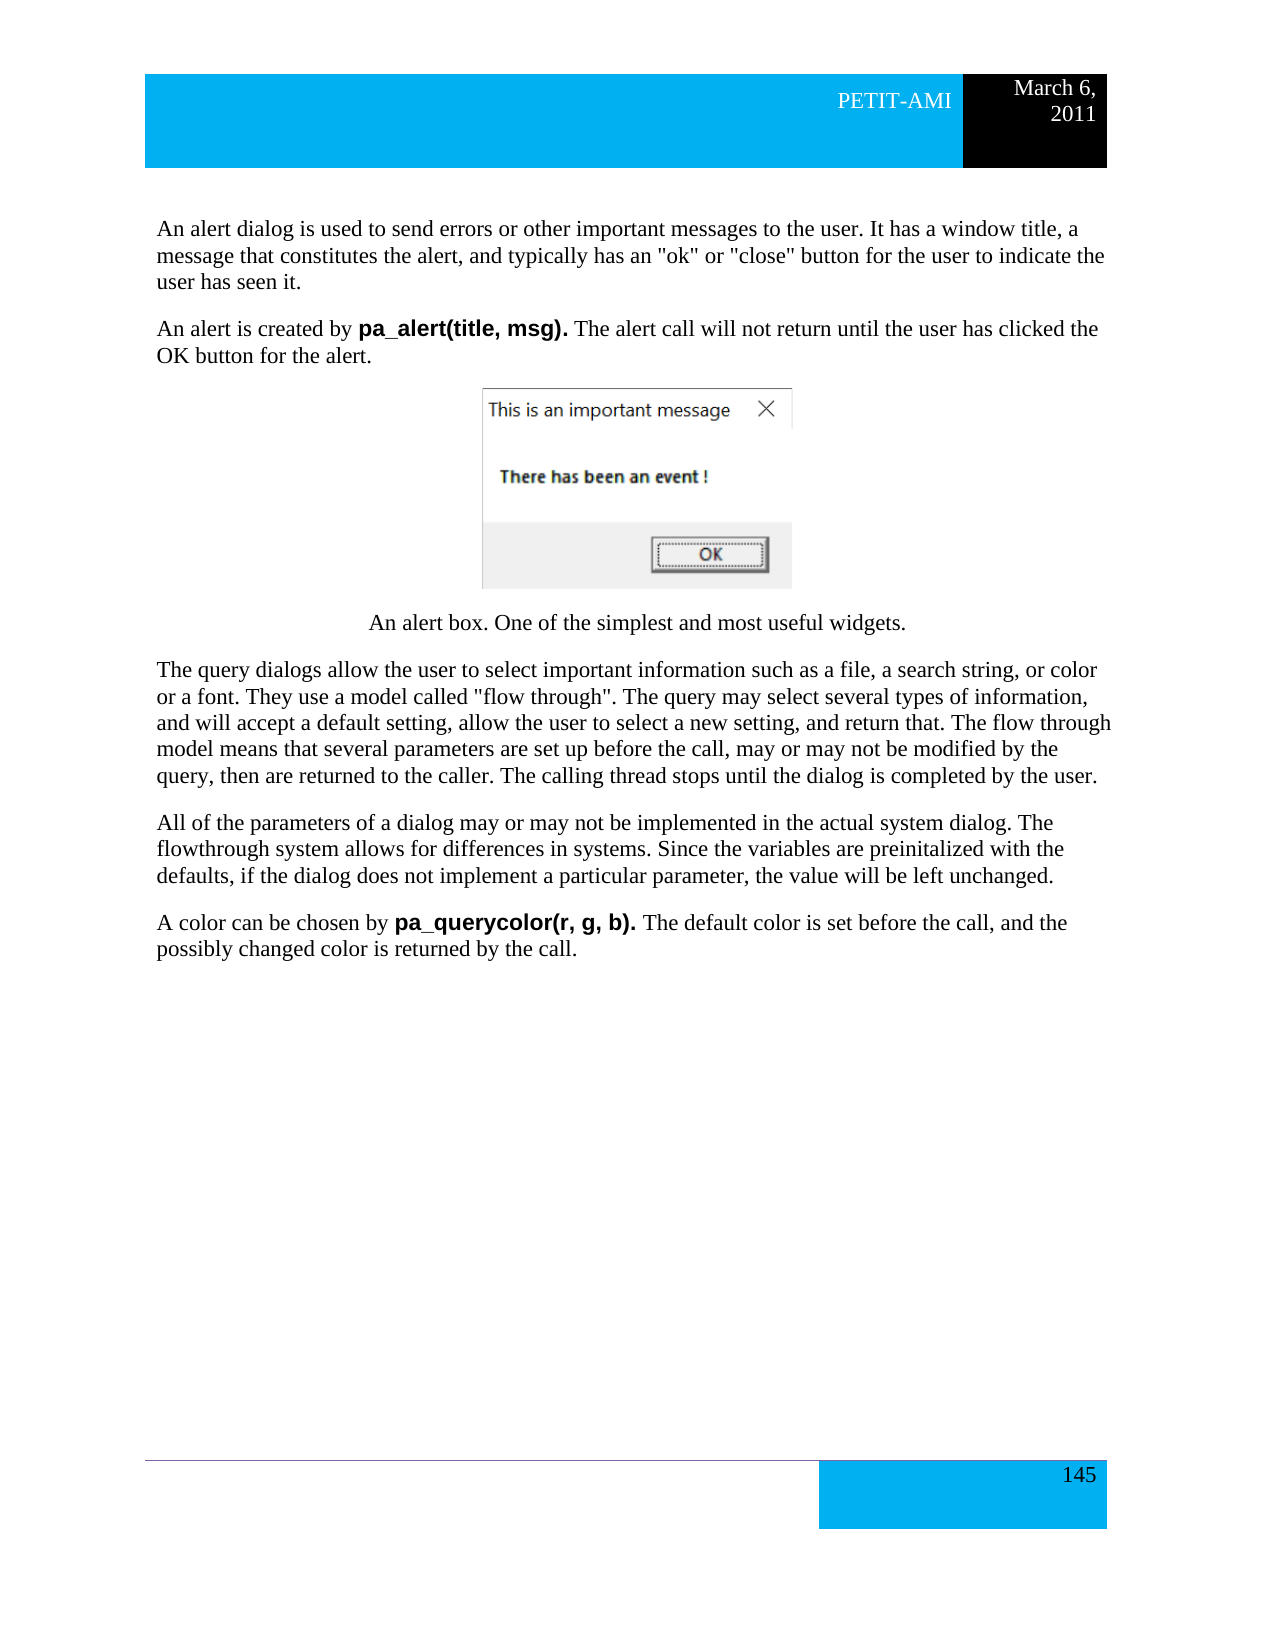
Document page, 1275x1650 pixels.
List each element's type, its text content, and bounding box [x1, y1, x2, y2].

text An alert is created by pa_alert(title, msg). The alert call will not return until the user has clicked the OK button for the alert. [156, 315, 1118, 368]
text An alert dialog is used to send errors or other important messages to the user. It has a window title, a message that constitutes the alert, and typically has an "ok" or "close" button for the user to indicate the user has seen it. [156, 215, 1118, 294]
text An alert box. One of the simplest and most useful widgets. [156, 609, 1118, 636]
picture [482, 388, 793, 589]
text The query dialogs allow the user to select important information such as a file, a search string, or color or a font. They use a model called "flow through". The query may select several types of information, and will accept a default setting, allow the user to select a new setting, and return that. The flow through model means that several parameters are set up before the call, may or may not be modified by the query, then are returned to the caller. The calling thread stops until the dialog is completed by the user. [156, 656, 1118, 788]
text All of the parameters of a dialog may or may not be implemented in the actual system dialog. The flowthrough system allows for differences in systems. Since the variables are preinitalized with the defaults, if the dialog does not implement a particular parameter, the value will be left unchanged. [156, 809, 1118, 888]
text A color can be chosen by pa_querycolor(r, g, b). The default color is set before the call, and the possibly changed color is returned by the call. [156, 909, 1118, 962]
